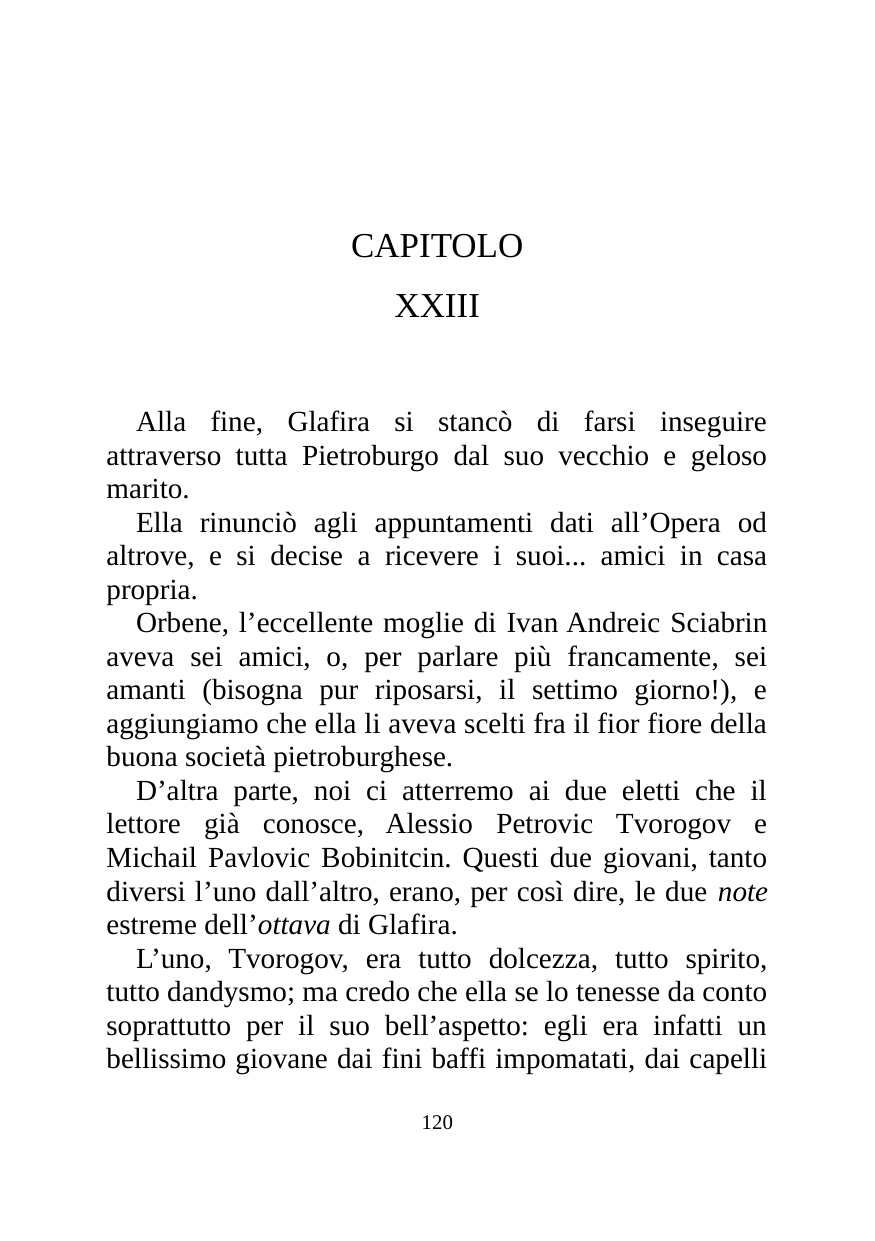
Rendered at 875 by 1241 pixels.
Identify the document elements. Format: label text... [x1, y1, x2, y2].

text L’uno, Tvorogov, era tutto dolcezza, tutto spirito, tutto dandysmo; ma credo che ella se lo tenesse da conto soprattutto per il suo bell’aspetto: egli era infatti un bellissimo giovane dai fini baffi impomatati, dai capelli [106, 941, 768, 1075]
text Alla fine, Glafira si stancò di farsi inseguire attraverso tutta Pietroburgo dal suo vecchio e geloso marito. [106, 404, 768, 505]
text D’altra parte, noi ci atterremo ai due eletti che il lettore già conosce, Alessio Petrovic Tvorogov e Michail Pavlovic Bobinitcin. Questi due giovani, tanto diversi l’uno dall’altro, erano, per così dire, le due note estreme dell’ottava di Glafira. [106, 773, 768, 941]
text Orbene, l’eccellente moglie di Ivan Andreic Sciabrin aveva sei amici, o, per parlare più francamente, sei amanti (bisogna pur riposarsi, il settimo giorno!), e aggiungiamo che ella li aveva scelti fra il fior fiore della buona società pietroburghese. [106, 605, 768, 773]
text Ella rinunciò agli appuntamenti dati all’Opera od altrove, e si decise a ricevere i suoi... amici in casa propria. [106, 505, 768, 605]
subtitle CAPITOLO XXIII [106, 224, 768, 325]
